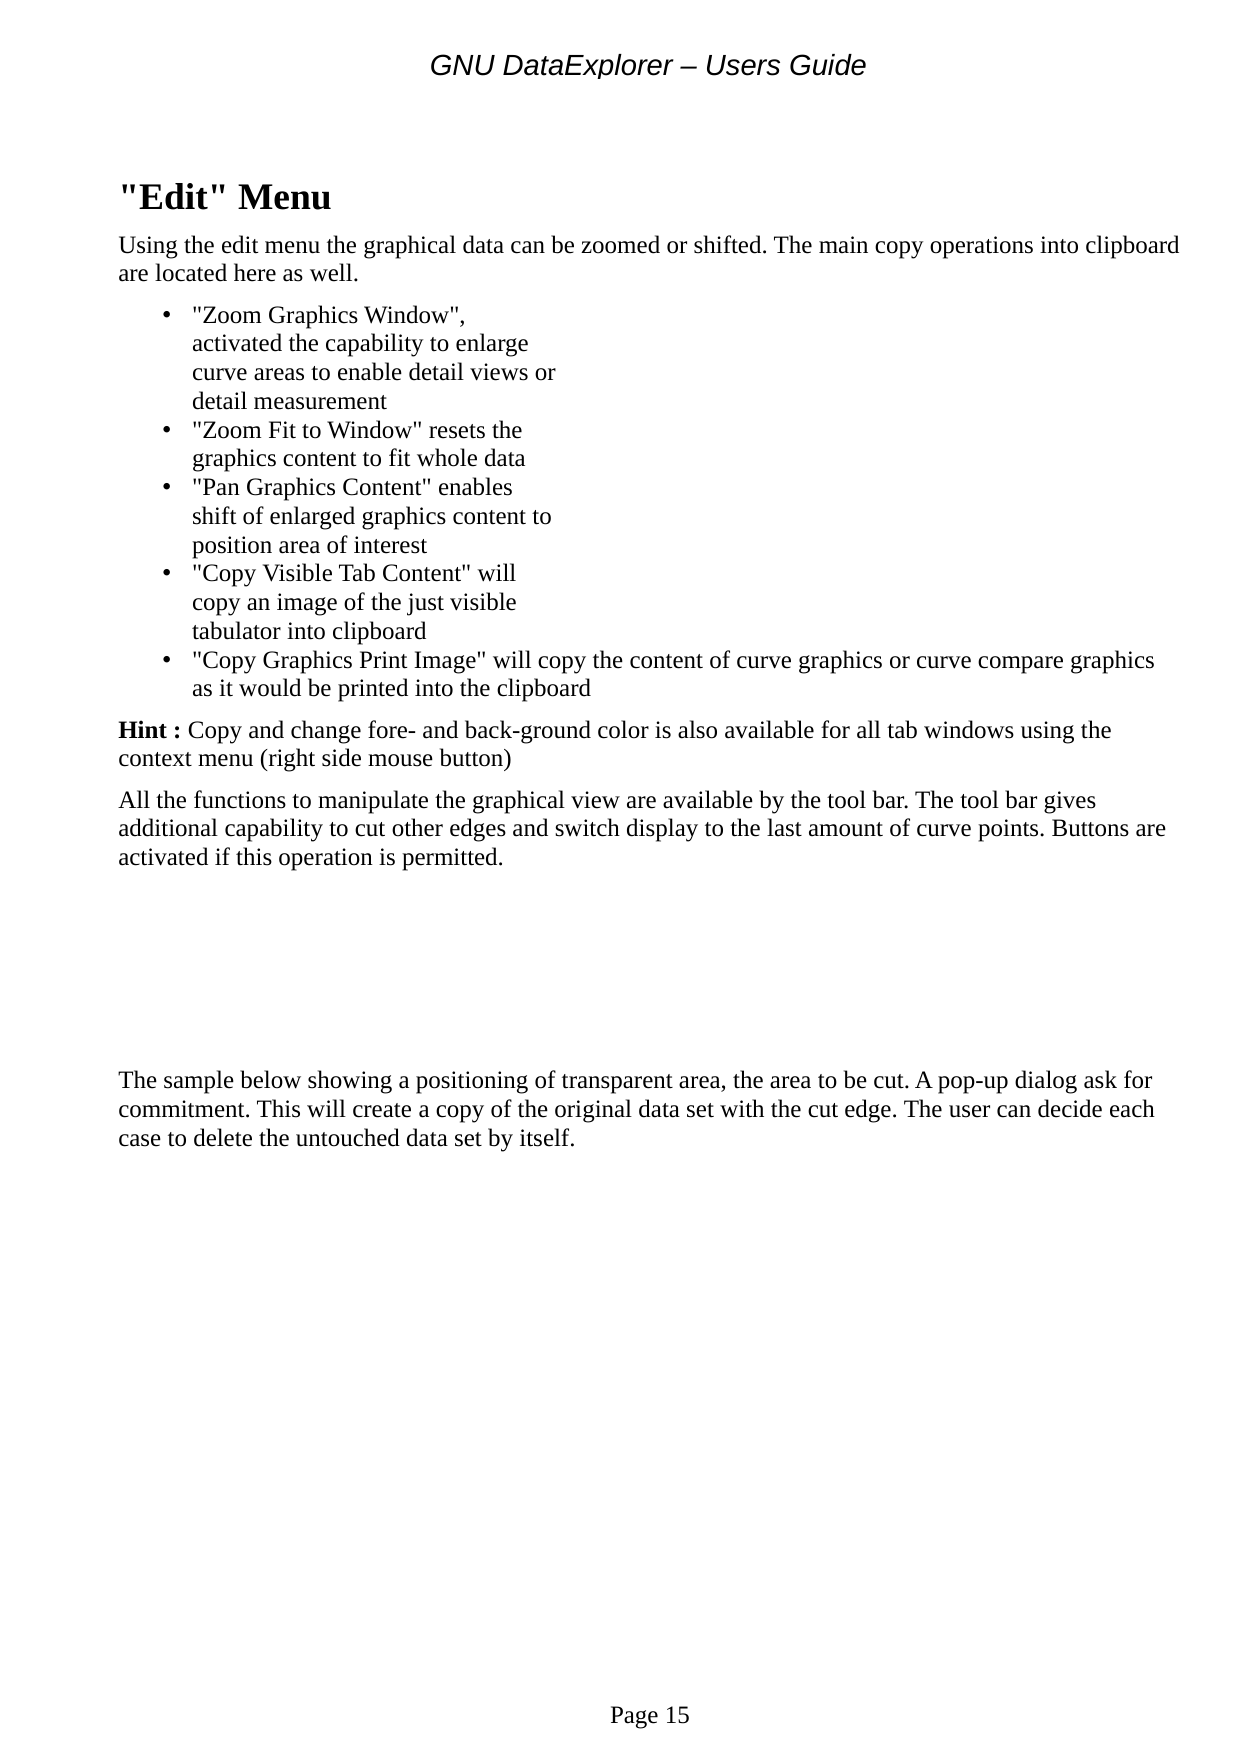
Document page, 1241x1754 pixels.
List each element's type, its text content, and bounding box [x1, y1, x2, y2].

subtitle "Edit" Menu [118, 174, 1181, 217]
text Hint : Copy and change fore- and back-ground color is also available for all tab windows using the context menu (right side mouse button) [118, 715, 1181, 772]
text The sample below showing a positioning of transparent area, the area to be cut. A pop-up dialog ask for commitment. This will create a copy of the original data set with the cut edge. The user can decide each case to delete the untouched data set by itself. [118, 1065, 1181, 1151]
list "Pan Graphics Content" enables shift of enlarged graphics content to position area of interest [162, 472, 1181, 558]
text All the functions to manipulate the graphical view are available by the tool bar. The tool bar gives additional capability to cut other edges and switch display to the last amount of curve points. Buttons are activated if this operation is permitted. [118, 785, 1181, 871]
list "Zoom Graphics Window", activated the capability to enlarge curve areas to enable detail views or detail measurement [162, 300, 1181, 415]
list "Zoom Fit to Window" resets the graphics content to fit whole data [162, 415, 1181, 472]
text Using the edit menu the graphical data can be zoomed or shifted. The main copy operations into clipboard are located here as well. [118, 230, 1181, 287]
list "Copy Graphics Print Image" will copy the content of curve graphics or curve compare graphics as it would be printed into the clipboard [162, 645, 1181, 702]
list "Copy Visible Tab Content" will copy an image of the just visible tabulator into clipboard [162, 558, 1181, 645]
